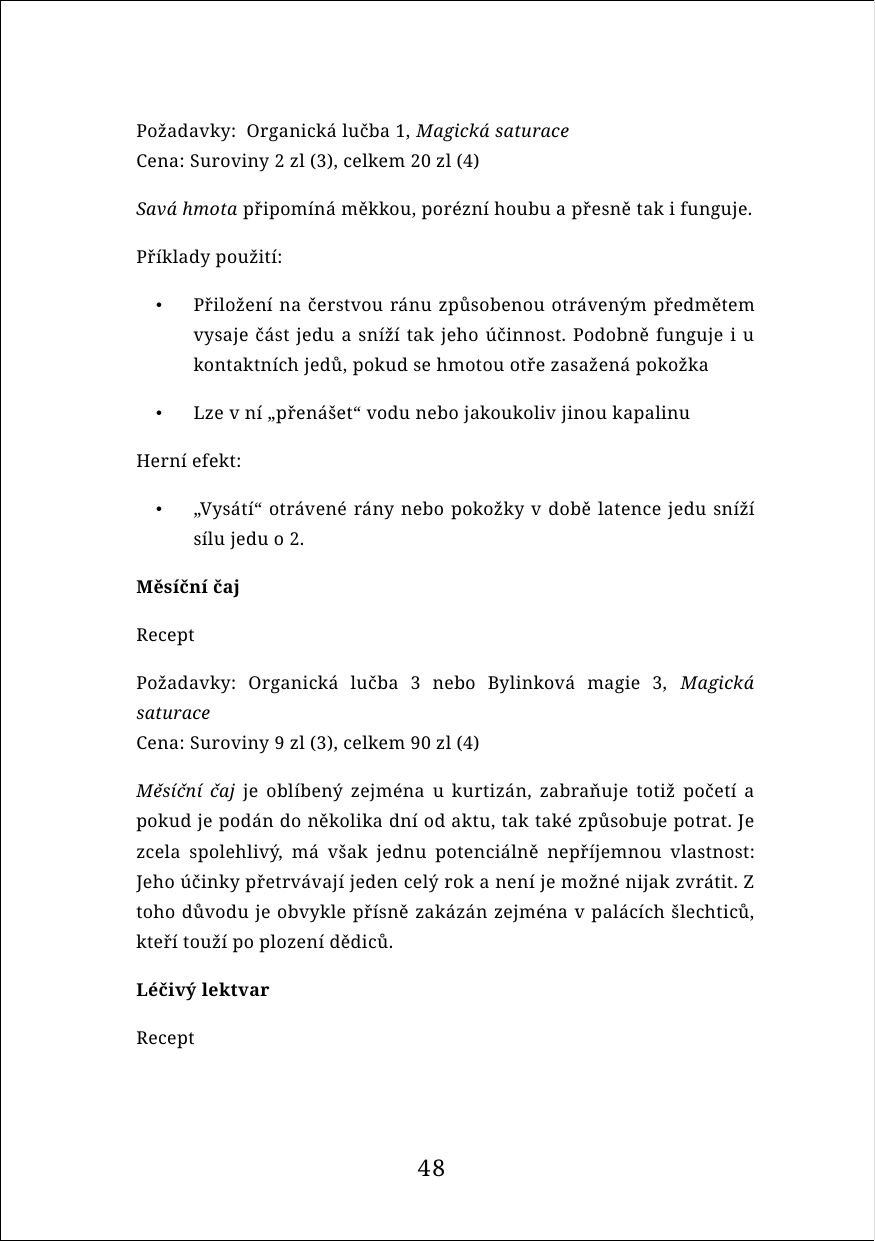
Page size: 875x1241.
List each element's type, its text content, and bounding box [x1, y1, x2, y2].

text Požadavky: Organická lučba 3 nebo Bylinková magie 3, Magická saturace Cena: Suroviny 9 zl (3), celkem 90 zl (4) [136, 670, 756, 755]
text Požadavky: Organická lučba 1, Magická saturace Cena: Suroviny 2 zl (3), celkem 20 zl (4) [136, 118, 756, 173]
list Lze v ní „přenášet“ vodu nebo jakoukoliv jinou kapalinu [156, 401, 756, 425]
text Herní efekt: [136, 448, 756, 473]
text Recept [136, 622, 756, 647]
text Měsíční čaj [136, 574, 756, 599]
text Léčivý lektvar [136, 978, 756, 1002]
text Měsíční čaj je oblíbený zejména u kurtizán, zabraňuje totiž početí a pokud je podán do několika dní od aktu, tak také způsobuje potrat. Je zcela spolehlivý, má však jednu potenciálně nepříjemnou vlastnost: Jeho účinky přetrvávají jeden celý rok a není je možné nijak zvrátit. Z toho důvodu je obvykle přísně zakázán zejména v palácích šlechticů, kteří touží po plození dědiců. [136, 779, 756, 954]
text Savá hmota připomíná měkkou, porézní houbu a přesně tak i funguje. [136, 196, 756, 221]
text Příklady použití: [136, 244, 756, 268]
list „Vysátí“ otrávené rány nebo pokožky v době latence jedu sníží sílu jedu o 2. [156, 496, 756, 551]
text Recept [136, 1026, 756, 1050]
list Přiložení na čerstvou ránu způsobenou otráveným předmětem vysaje část jedu a sníží tak jeho účinnost. Podobně funguje i u kontaktních jedů, pokud se hmotou otře zasažená pokožka [156, 292, 756, 377]
